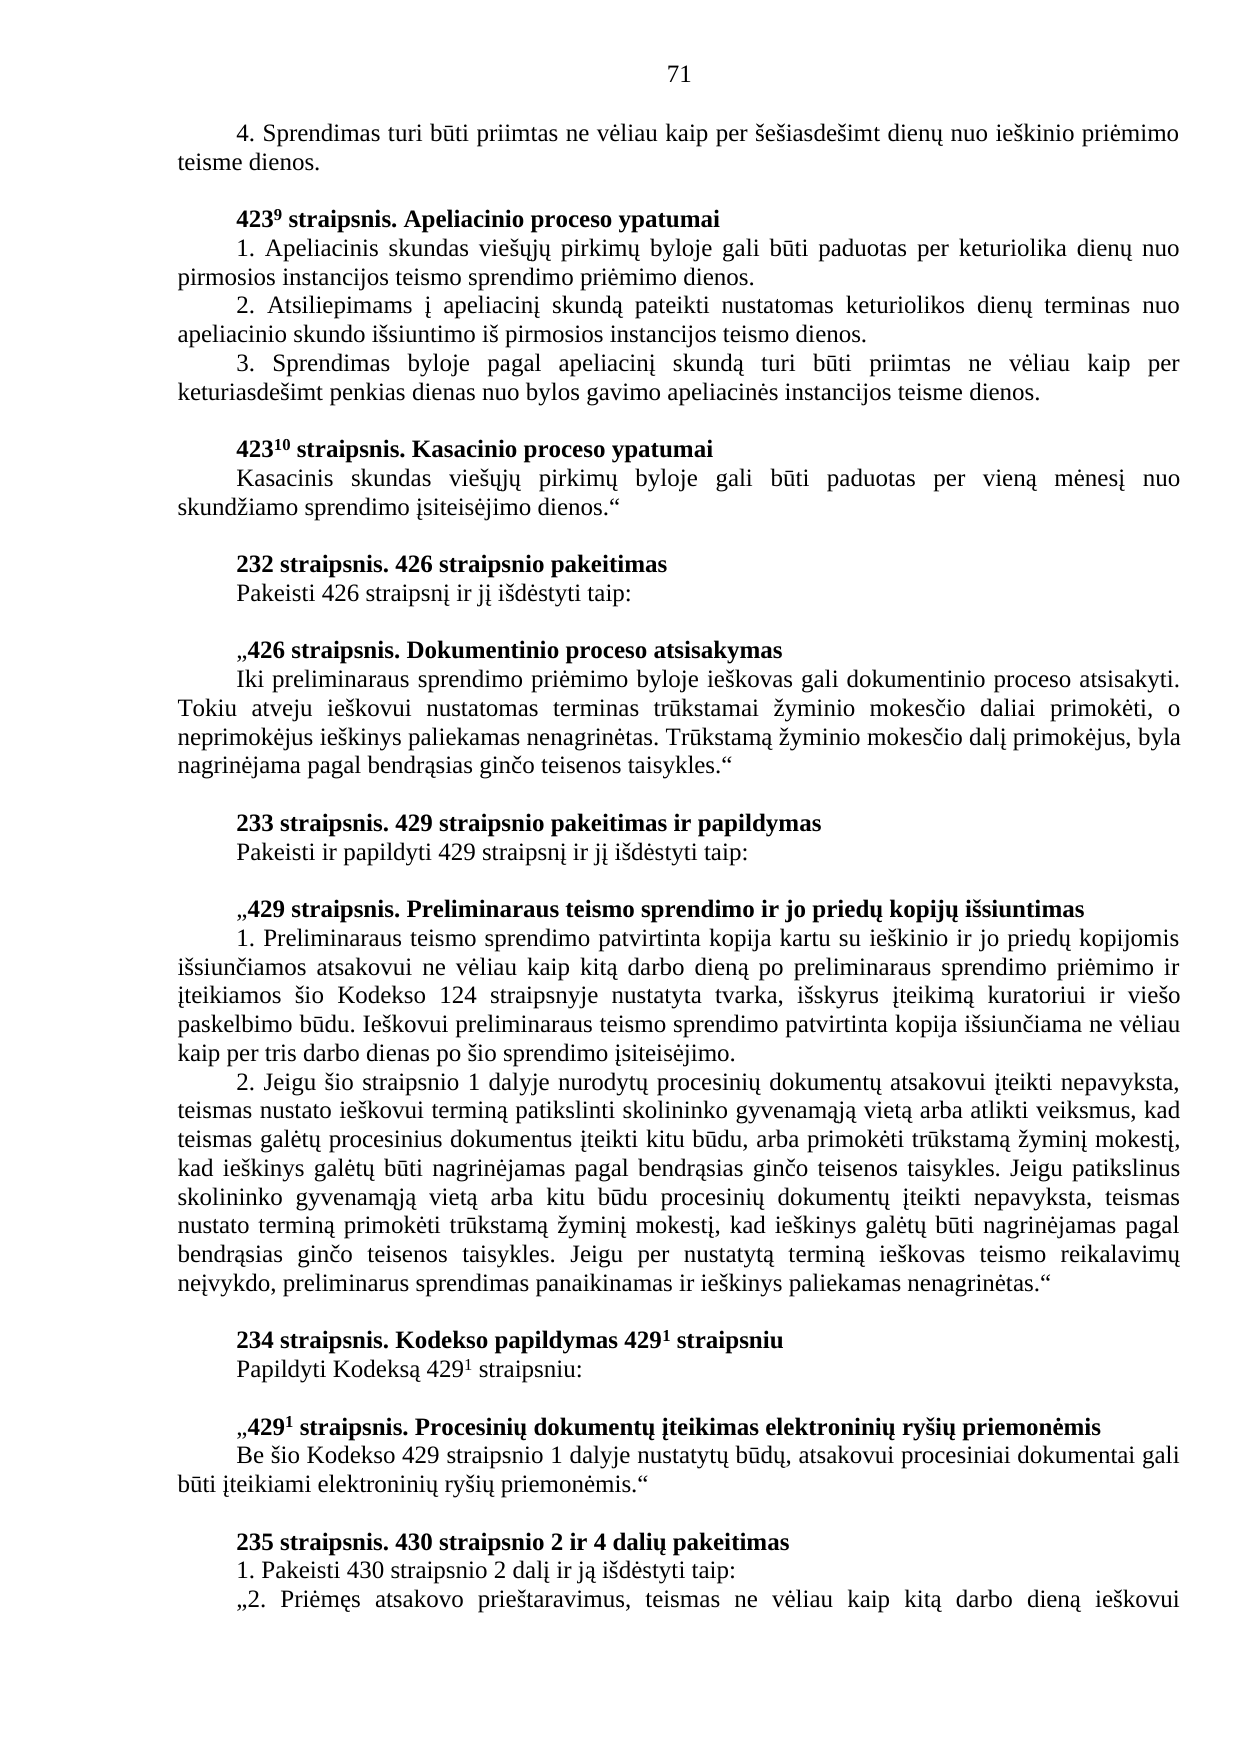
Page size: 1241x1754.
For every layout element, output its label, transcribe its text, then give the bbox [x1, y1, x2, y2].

text 233 straipsnis. 429 straipsnio pakeitimas ir papildymas [236, 808, 1181, 837]
text 1. Apeliacinis skundas viešųjų pirkimų byloje gali būti paduotas per keturiolika dienų nuo pirmosios instancijos teismo sprendimo priėmimo dienos. [177, 233, 1181, 291]
text „4291 straipsnis. Procesinių dokumentų įteikimas elektroninių ryšių priemonėmis [236, 1412, 1181, 1441]
text Pakeisti ir papildyti 429 straipsnį ir jį išdėstyti taip: [177, 837, 1181, 866]
text 235 straipsnis. 430 straipsnio 2 ir 4 dalių pakeitimas [236, 1527, 1181, 1556]
text „429 straipsnis. Preliminaraus teismo sprendimo ir jo priedų kopijų išsiuntimas [236, 894, 1181, 923]
text Kasacinis skundas viešųjų pirkimų byloje gali būti paduotas per vieną mėnesį nuo skundžiamo sprendimo įsiteisėjimo dienos.“ [177, 463, 1181, 521]
text 1. Pakeisti 430 straipsnio 2 dalį ir ją išdėstyti taip: [177, 1556, 1181, 1584]
text 2. Jeigu šio straipsnio 1 dalyje nurodytų procesinių dokumentų atsakovui įteikti nepavyksta, teismas nustato ieškovui terminą patikslinti skolininko gyvenamąją vietą arba atlikti veiksmus, kad teismas galėtų procesinius dokumentus įteikti kitu būdu, arba primokėti trūkstamą žyminį mokestį, kad ieškinys galėtų būti nagrinėjamas pagal bendrąsias ginčo teisenos taisykles. Jeigu patikslinus skolininko gyvenamąją vietą arba kitu būdu procesinių dokumentų įteikti nepavyksta, teismas nustato terminą primokėti trūkstamą žyminį mokestį, kad ieškinys galėtų būti nagrinėjamas pagal bendrąsias ginčo teisenos taisykles. Jeigu per nustatytą terminą ieškovas teismo reikalavimų neįvykdo, preliminarus sprendimas panaikinamas ir ieškinys paliekamas nenagrinėtas.“ [177, 1067, 1181, 1297]
text „426 straipsnis. Dokumentinio proceso atsisakymas [236, 636, 1181, 664]
text 1. Preliminaraus teismo sprendimo patvirtinta kopija kartu su ieškinio ir jo priedų kopijomis išsiunčiamos atsakovui ne vėliau kaip kitą darbo dieną po preliminaraus sprendimo priėmimo ir įteikiamos šio Kodekso 124 straipsnyje nustatyta tvarka, išskyrus įteikimą kuratoriui ir viešo paskelbimo būdu. Ieškovui preliminaraus teismo sprendimo patvirtinta kopija išsiunčiama ne vėliau kaip per tris darbo dienas po šio sprendimo įsiteisėjimo. [177, 923, 1181, 1067]
text 4. Sprendimas turi būti priimtas ne vėliau kaip per šešiasdešimt dienų nuo ieškinio priėmimo teisme dienos. [177, 118, 1181, 176]
text 3. Sprendimas byloje pagal apeliacinį skundą turi būti priimtas ne vėliau kaip per keturiasdešimt penkias dienas nuo bylos gavimo apeliacinės instancijos teisme dienos. [177, 348, 1181, 406]
text Be šio Kodekso 429 straipsnio 1 dalyje nustatytų būdų, atsakovui procesiniai dokumentai gali būti įteikiami elektroninių ryšių priemonėmis.“ [177, 1441, 1181, 1498]
text „2. Priėmęs atsakovo prieštaravimus, teismas ne vėliau kaip kitą darbo dieną ieškovui [177, 1584, 1181, 1613]
text 232 straipsnis. 426 straipsnio pakeitimas [177, 549, 1181, 578]
text Iki preliminaraus sprendimo priėmimo byloje ieškovas gali dokumentinio proceso atsisakyti. Tokiu atveju ieškovui nustatomas terminas trūkstamai žyminio mokesčio daliai primokėti, o neprimokėjus ieškinys paliekamas nenagrinėtas. Trūkstamą žyminio mokesčio dalį primokėjus, byla nagrinėjama pagal bendrąsias ginčo teisenos taisykles.“ [177, 664, 1181, 779]
text 2. Atsiliepimams į apeliacinį skundą pateikti nustatomas keturiolikos dienų terminas nuo apeliacinio skundo išsiuntimo iš pirmosios instancijos teismo dienos. [177, 291, 1181, 348]
text Papildyti Kodeksą 4291 straipsniu: [177, 1354, 1181, 1383]
text 234 straipsnis. Kodekso papildymas 4291 straipsniu [236, 1326, 1181, 1354]
text Pakeisti 426 straipsnį ir jį išdėstyti taip: [177, 578, 1181, 607]
text 42310 straipsnis. Kasacinio proceso ypatumai [177, 434, 1181, 463]
text 4239 straipsnis. Apeliacinio proceso ypatumai [177, 204, 1181, 233]
